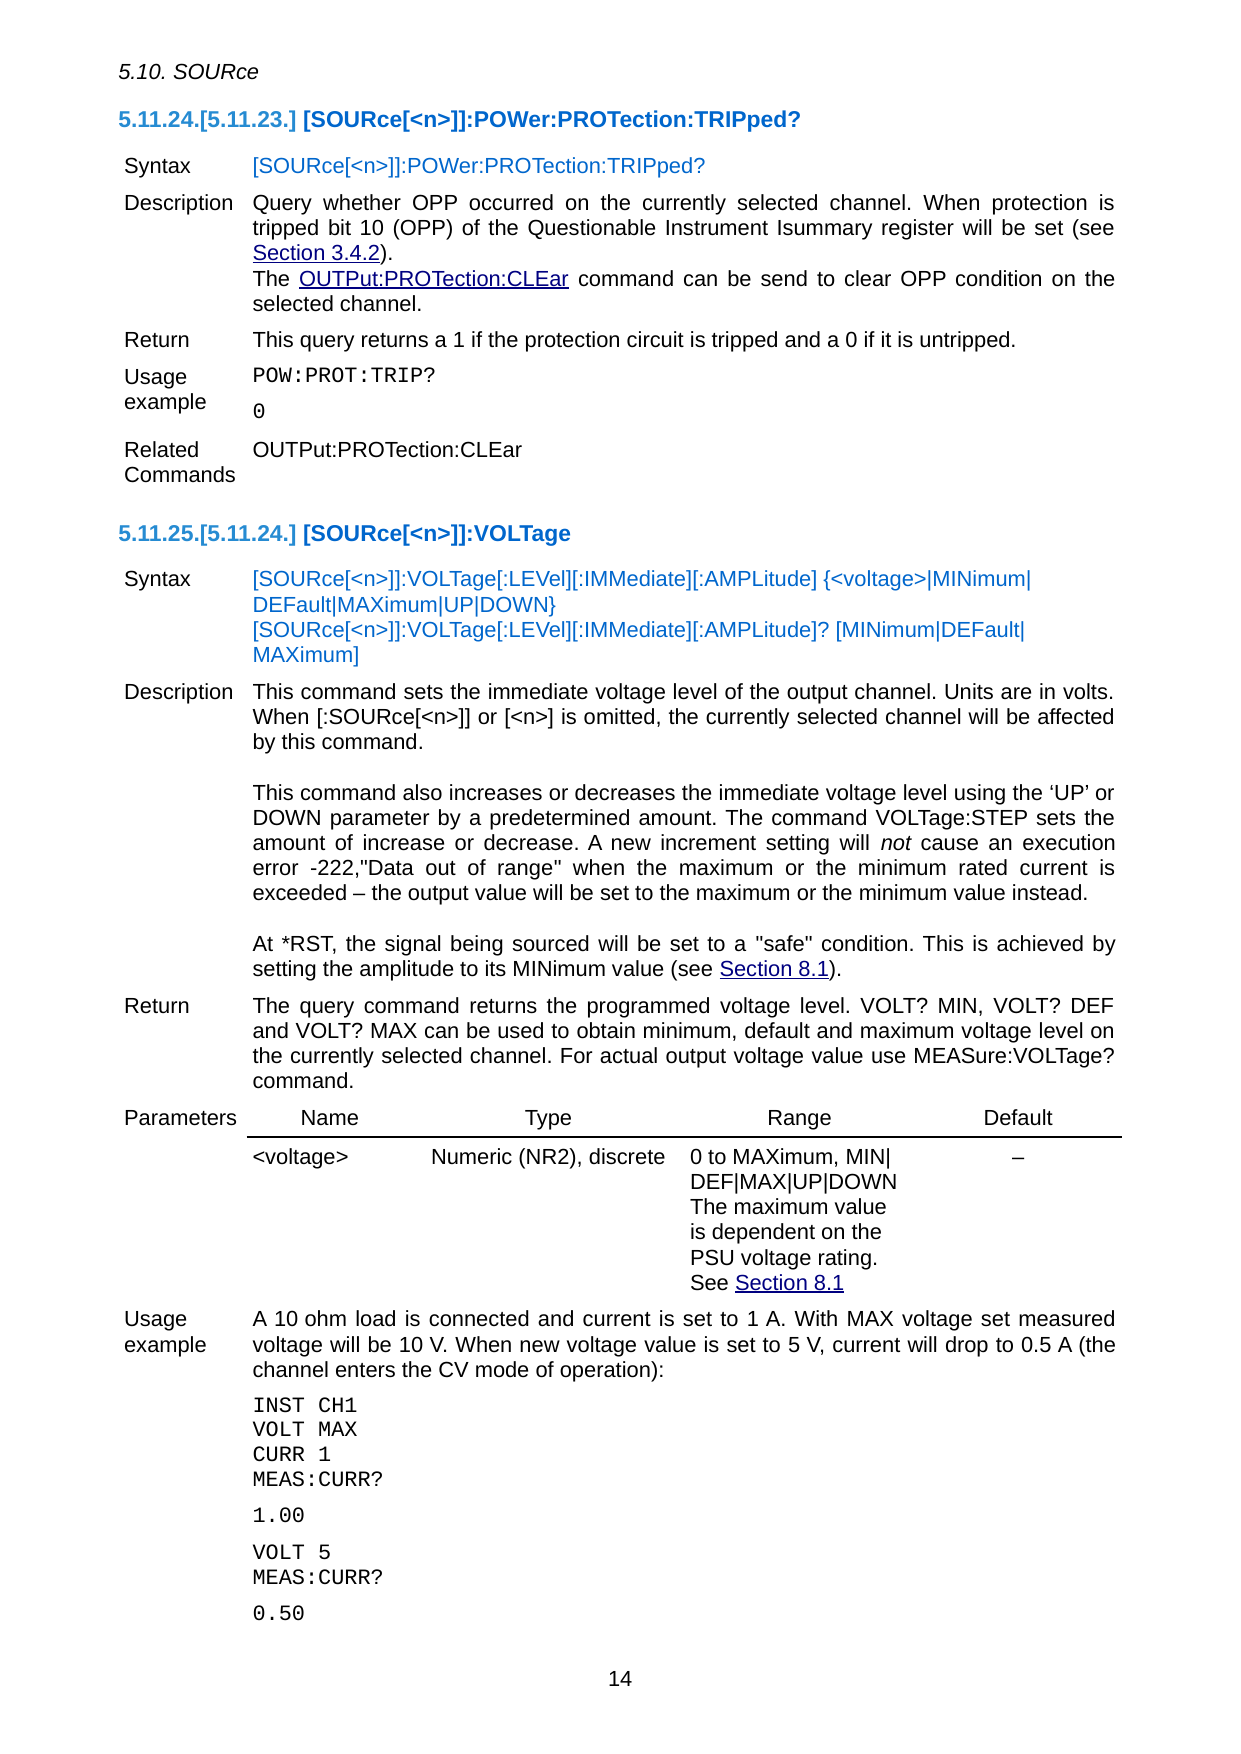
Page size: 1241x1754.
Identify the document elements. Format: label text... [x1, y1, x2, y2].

table_cell Name [247, 1099, 412, 1136]
table_cell POW:PROT:TRIP? 0 [247, 358, 1122, 431]
table_header [SOURce[<n>]]:VOLTage[:LEVel][:IMMediate][:AMPLitude] {<voltage>|MINimum|DEFault|MAXimum|UP|DOWN} [SOURce[<n>]]:VOLTage[:LEVel][:IMMediate][:AMPLitude]? [MINimum|DEFault|MAXimum] [247, 561, 1122, 673]
table_cell <voltage> [247, 1138, 412, 1301]
table_header Syntax [118, 561, 247, 673]
table_cell Return [118, 987, 247, 1099]
table_cell This query returns a 1 if the protection circuit is tripped and a 0 if it is untripped. [247, 322, 1122, 358]
subtitle [SOURce[<n>]]:POWer:PROTection:TRIPped? [118, 106, 1122, 133]
table_cell This command sets the immediate voltage level of the output channel. Units are in volts. When [:SOURce[<n>]] or [<n>] is omitted, the currently selected channel will be affected by this command. This command also increases or decreases the immediate voltage level using the ‘UP’ or DOWN parameter by a predetermined amount. The command VOLTage:STEP sets the amount of increase or decrease. A new increment setting will not cause an execution error -222,"Data out of range" when the maximum or the minimum rated current is exceeded – the output value will be set to the maximum or the minimum value instead. At *RST, the signal being sourced will be set to a "safe" condition. This is achieved by setting the amplitude to its MINimum value (see Section 8.1). [247, 673, 1122, 987]
table_cell OUTPut:PROTection:CLEar [247, 431, 1122, 493]
table_header [SOURce[<n>]]:POWer:PROTection:TRIPped? [247, 148, 1122, 184]
table_cell Parameters [118, 1099, 247, 1301]
table_cell – [914, 1138, 1122, 1301]
table_cell Range [684, 1099, 914, 1136]
table_cell Numeric (NR2), discrete [412, 1138, 684, 1301]
table_cell Return [118, 322, 247, 358]
table_cell The query command returns the programmed voltage level. VOLT? MIN, VOLT? DEF and VOLT? MAX can be used to obtain minimum, default and maximum voltage level on the currently selected channel. For actual output voltage value use MEASure:VOLTage? command. [247, 987, 1122, 1099]
table_cell Description [118, 673, 247, 987]
table_cell Related Commands [118, 431, 247, 493]
table_cell Default [914, 1099, 1122, 1136]
table_cell Type [412, 1099, 684, 1136]
table_header Syntax [118, 148, 247, 184]
table_cell Usage example [118, 1301, 247, 1645]
subtitle [SOURce[<n>]]:VOLTage [118, 519, 1122, 546]
table_cell Query whether OPP occurred on the currently selected channel. When protection is tripped bit 10 (OPP) of the Questionable Instrument Isummary register will be set (see Section 3.4.2). The OUTPut:PROTection:CLEar command can be send to clear OPP condition on the selected channel. [247, 184, 1122, 322]
table_cell Description [118, 184, 247, 322]
table_cell A 10 ohm load is connected and current is set to 1 A. With MAX voltage set measured voltage will be 10 V. When new voltage value is set to 5 V, current will drop to 0.5 A (the channel enters the CV mode of operation): INST CH1 VOLT MAX CURR 1 MEAS:CURR? 1.00 VOLT 5 MEAS:CURR? 0.50 [247, 1301, 1122, 1645]
table_cell Usage example [118, 358, 247, 431]
table_cell 0 to MAXimum, MIN|DEF|MAX|UP|DOWN The maximum value is dependent on the PSU voltage rating. See Section 8.1 [684, 1138, 914, 1301]
